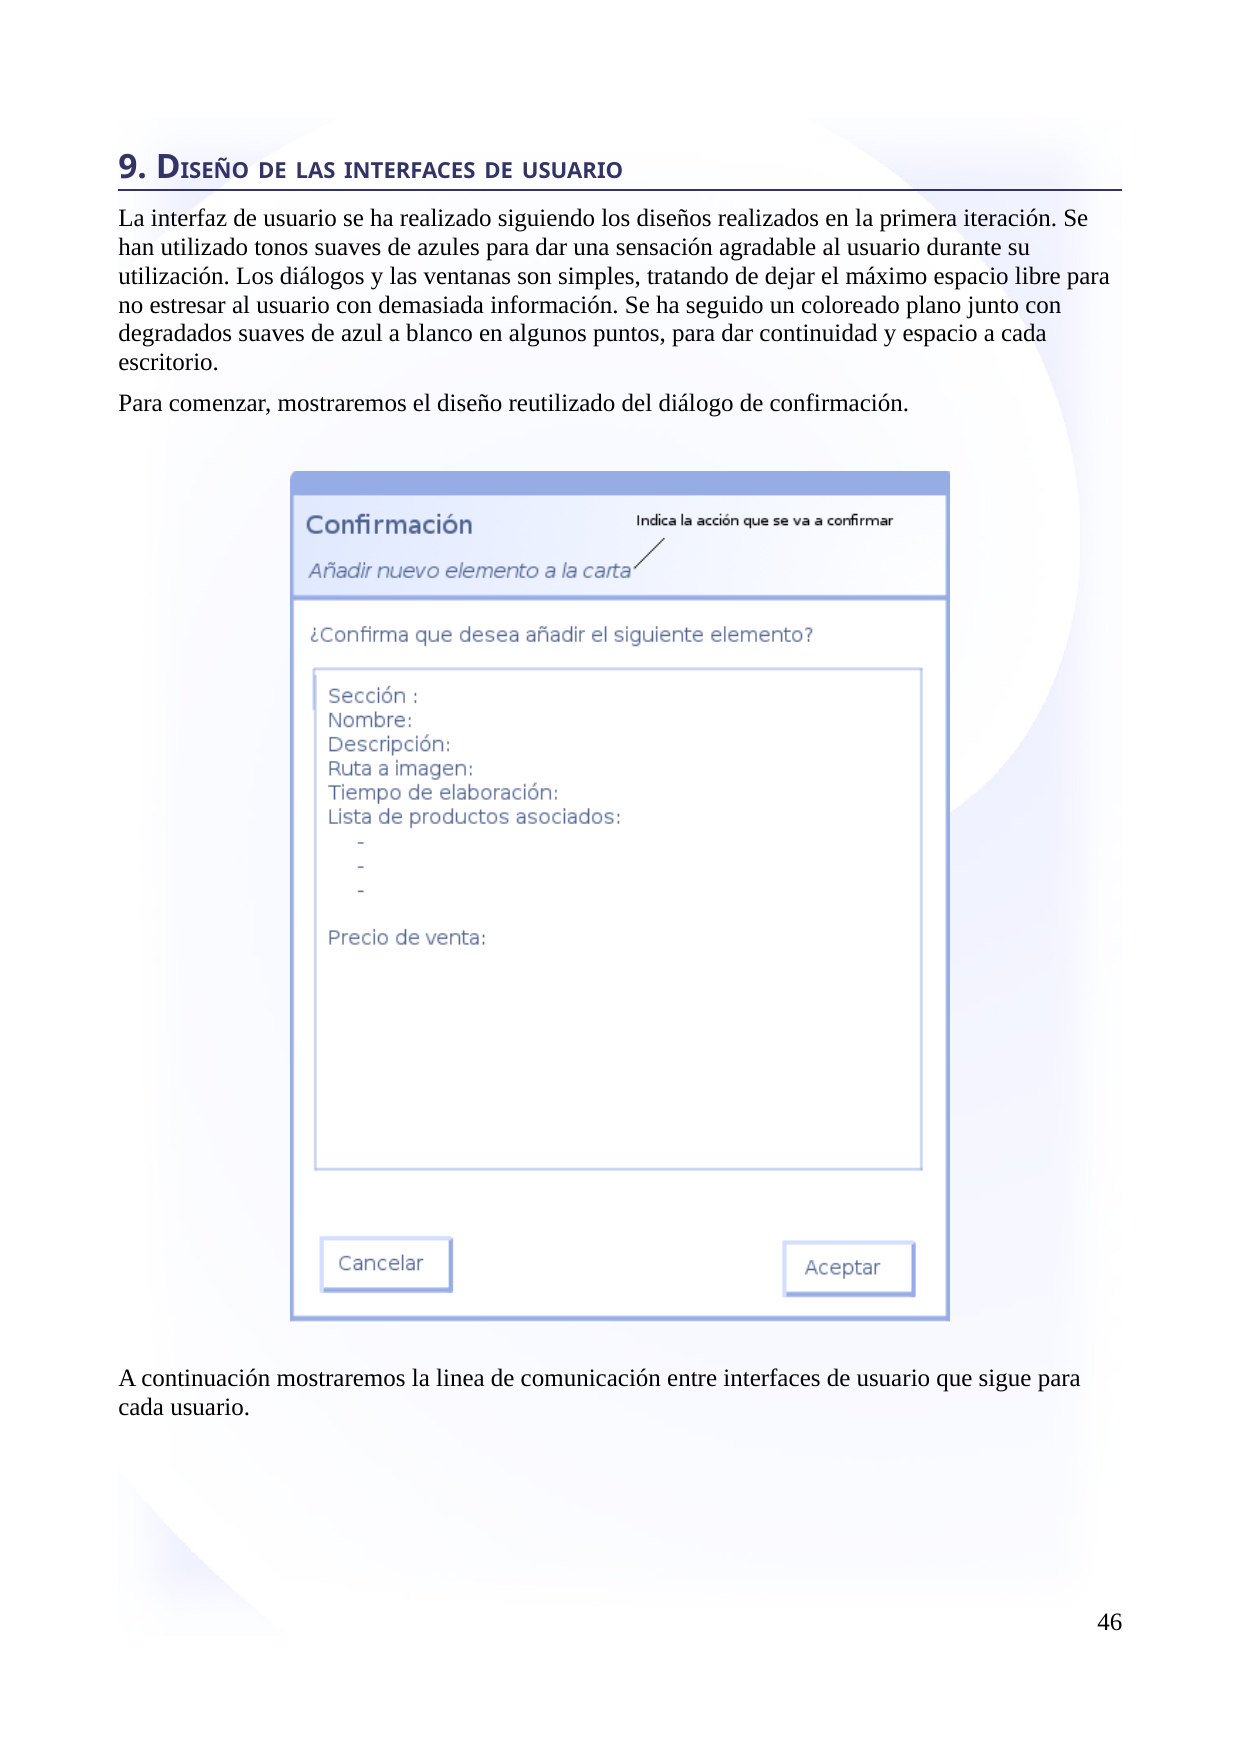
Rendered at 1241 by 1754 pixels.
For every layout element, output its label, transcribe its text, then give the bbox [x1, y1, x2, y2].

picture [118, 191, 1122, 203]
text Para comenzar, mostraremos el diseño reutilizado del diálogo de confirmación. [118, 388, 1122, 417]
picture [118, 118, 1122, 143]
text La interfaz de usuario se ha realizado siguiendo los diseños realizados en la primera iteración. Se han utilizado tonos suaves de azules para dar una sensación agradable al usuario durante su utilización. Los diálogos y las ventanas son simples, tratando de dejar el máximo espacio libre para no estresar al usuario con demasiada información. Se ha seguido un coloreado plano junto con degradados suaves de azul a blanco en algunos puntos, para dar continuidad y espacio a cada escritorio. [118, 203, 1122, 376]
subtitle 9. Diseño de las interfaces de usuario [118, 143, 1122, 189]
picture [118, 376, 1122, 388]
text A continuación mostraremos la linea de comunicación entre interfaces de usuario que sigue para cada usuario. [118, 1363, 1122, 1421]
picture [118, 417, 1122, 1363]
picture [118, 1421, 1122, 1636]
